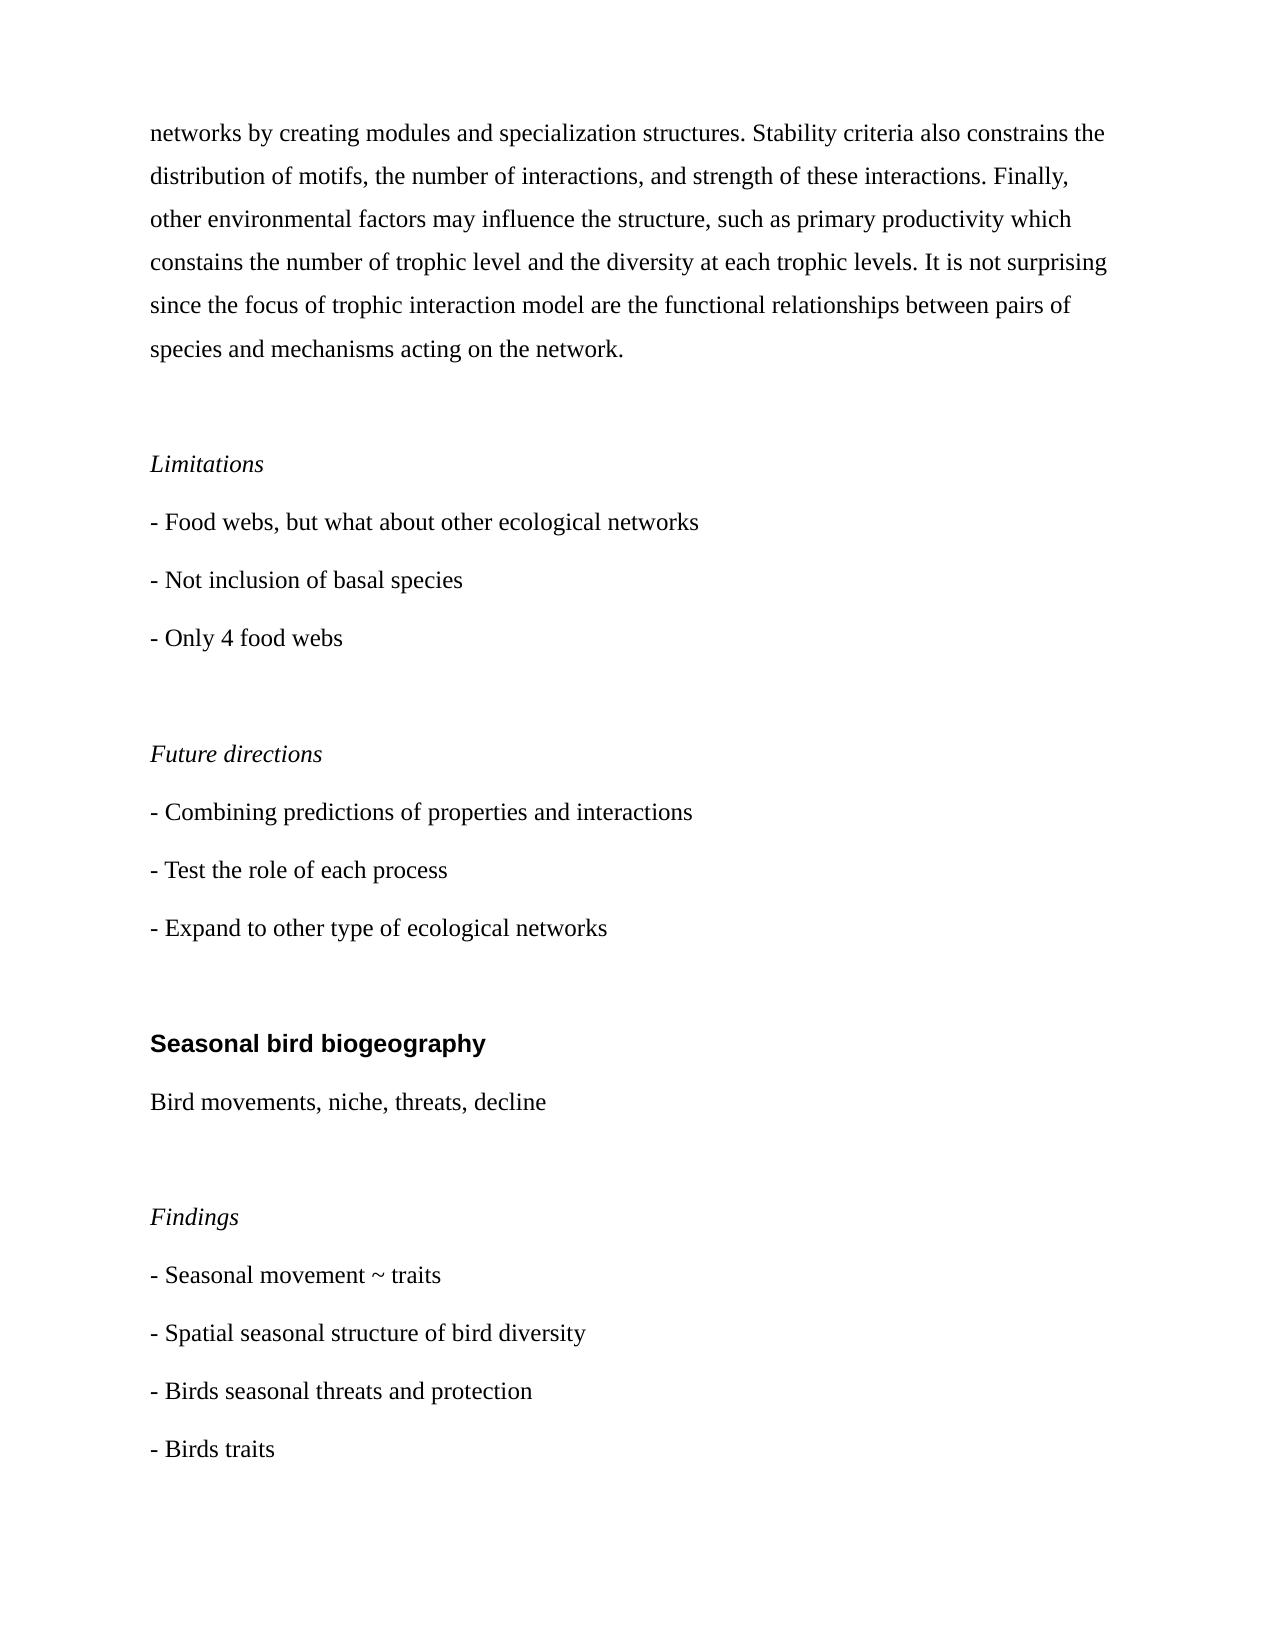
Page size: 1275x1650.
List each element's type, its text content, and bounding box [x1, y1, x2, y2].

text - Food webs, but what about other ecological networks [150, 507, 1125, 536]
text Limitations [150, 449, 1125, 478]
text - Birds traits [150, 1434, 1125, 1463]
text - Combining predictions of properties and interactions [150, 797, 1125, 826]
text - Test the role of each process [150, 855, 1125, 884]
subtitle Seasonal bird biogeography [150, 1029, 1125, 1057]
text - Only 4 food webs [150, 623, 1125, 652]
text Future directions [150, 739, 1125, 768]
text - Seasonal movement ~ traits [150, 1260, 1125, 1289]
text - Not inclusion of basal species [150, 565, 1125, 594]
text Findings [150, 1202, 1125, 1231]
text Bird movements, niche, threats, decline [150, 1087, 1125, 1115]
text - Birds seasonal threats and protection [150, 1376, 1125, 1405]
text - Expand to other type of ecological networks [150, 913, 1125, 942]
text - Spatial seasonal structure of bird diversity [150, 1318, 1125, 1347]
text networks by creating modules and specialization structures. Stability criteria also constrains the distribution of motifs, the number of interactions, and strength of these interactions. Finally, other environmental factors may influence the structure, such as primary productivity which constains the number of trophic level and the diversity at each trophic levels. It is not surprising since the focus of trophic interaction model are the functional relationships between pairs of species and mechanisms acting on the network. [150, 118, 1125, 362]
